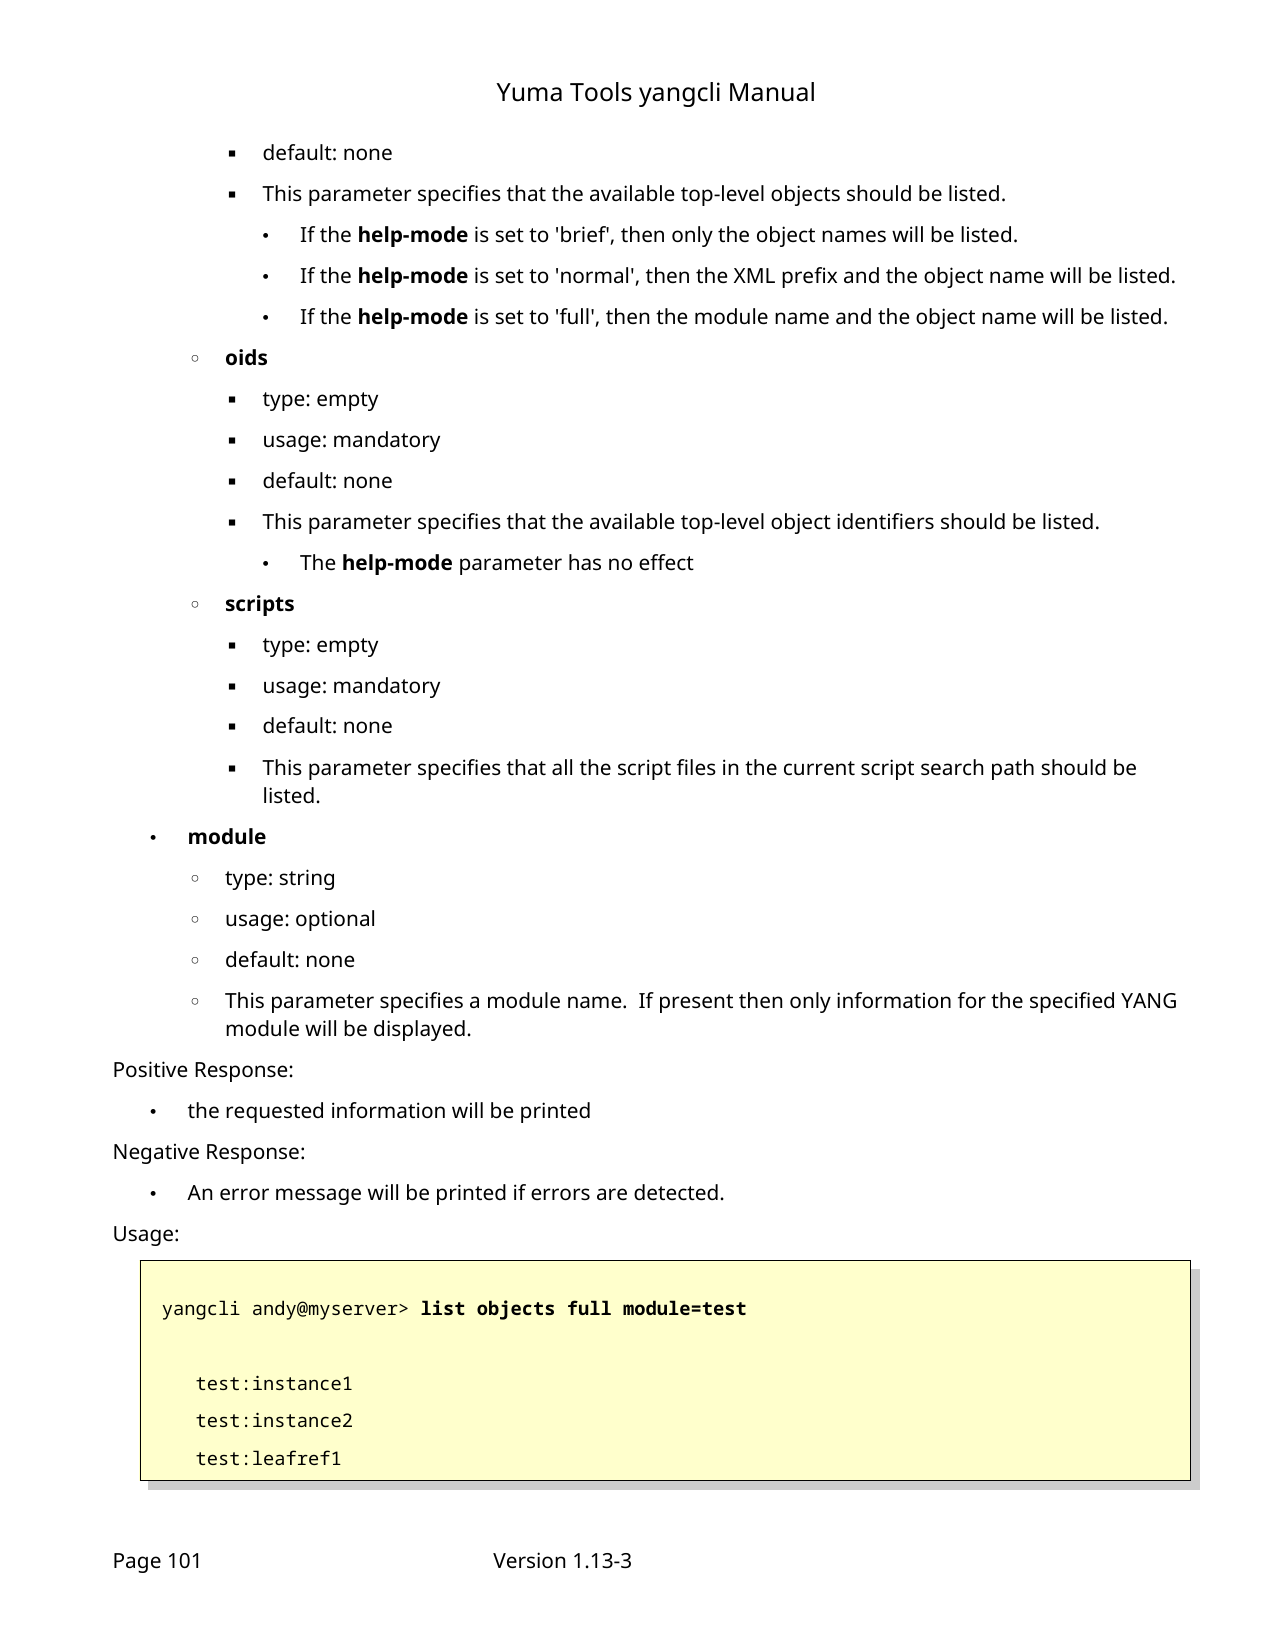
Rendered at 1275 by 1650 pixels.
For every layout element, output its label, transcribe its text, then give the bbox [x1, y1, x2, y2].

text Positive Response: [112, 1055, 1200, 1083]
text test:leafref1 [141, 1435, 1190, 1480]
text Usage: [112, 1219, 1200, 1247]
text test:instance2 [141, 1398, 1190, 1433]
list default: none [225, 138, 1200, 167]
list This parameter specifies that the available top-level objects should be listed. [225, 179, 1200, 208]
list The help-mode parameter has no effect [262, 548, 1200, 576]
text Negative Response: [112, 1137, 1200, 1165]
list usage: mandatory [225, 425, 1200, 453]
list the requested information will be printed [150, 1096, 1200, 1124]
list If the help-mode is set to 'normal', then the XML prefix and the object name will be listed. [262, 261, 1200, 290]
list An error message will be printed if errors are detected. [150, 1178, 1200, 1206]
list This parameter specifies a module name. If present then only information for the specified YANG module will be displayed. [187, 986, 1200, 1043]
list usage: optional [187, 904, 1200, 932]
list type: empty [225, 384, 1200, 413]
text test:instance1 [141, 1360, 1190, 1396]
list default: none [225, 466, 1200, 494]
list usage: mandatory [225, 671, 1200, 699]
list default: none [225, 712, 1200, 740]
list If the help-mode is set to 'brief', then only the object names will be listed. [262, 220, 1200, 249]
list This parameter specifies that all the script files in the current script search path should be listed. [225, 753, 1200, 809]
list scripts [187, 589, 1200, 617]
list This parameter specifies that the available top-level object identifiers should be listed. [225, 507, 1200, 535]
list module [150, 822, 1200, 850]
list type: string [187, 863, 1200, 891]
list default: none [187, 945, 1200, 973]
list If the help-mode is set to 'full', then the module name and the object name will be listed. [262, 302, 1200, 331]
text yangcli andy@myserver> list objects full module=test [141, 1261, 1190, 1321]
list type: empty [225, 630, 1200, 658]
list oids [187, 343, 1200, 372]
